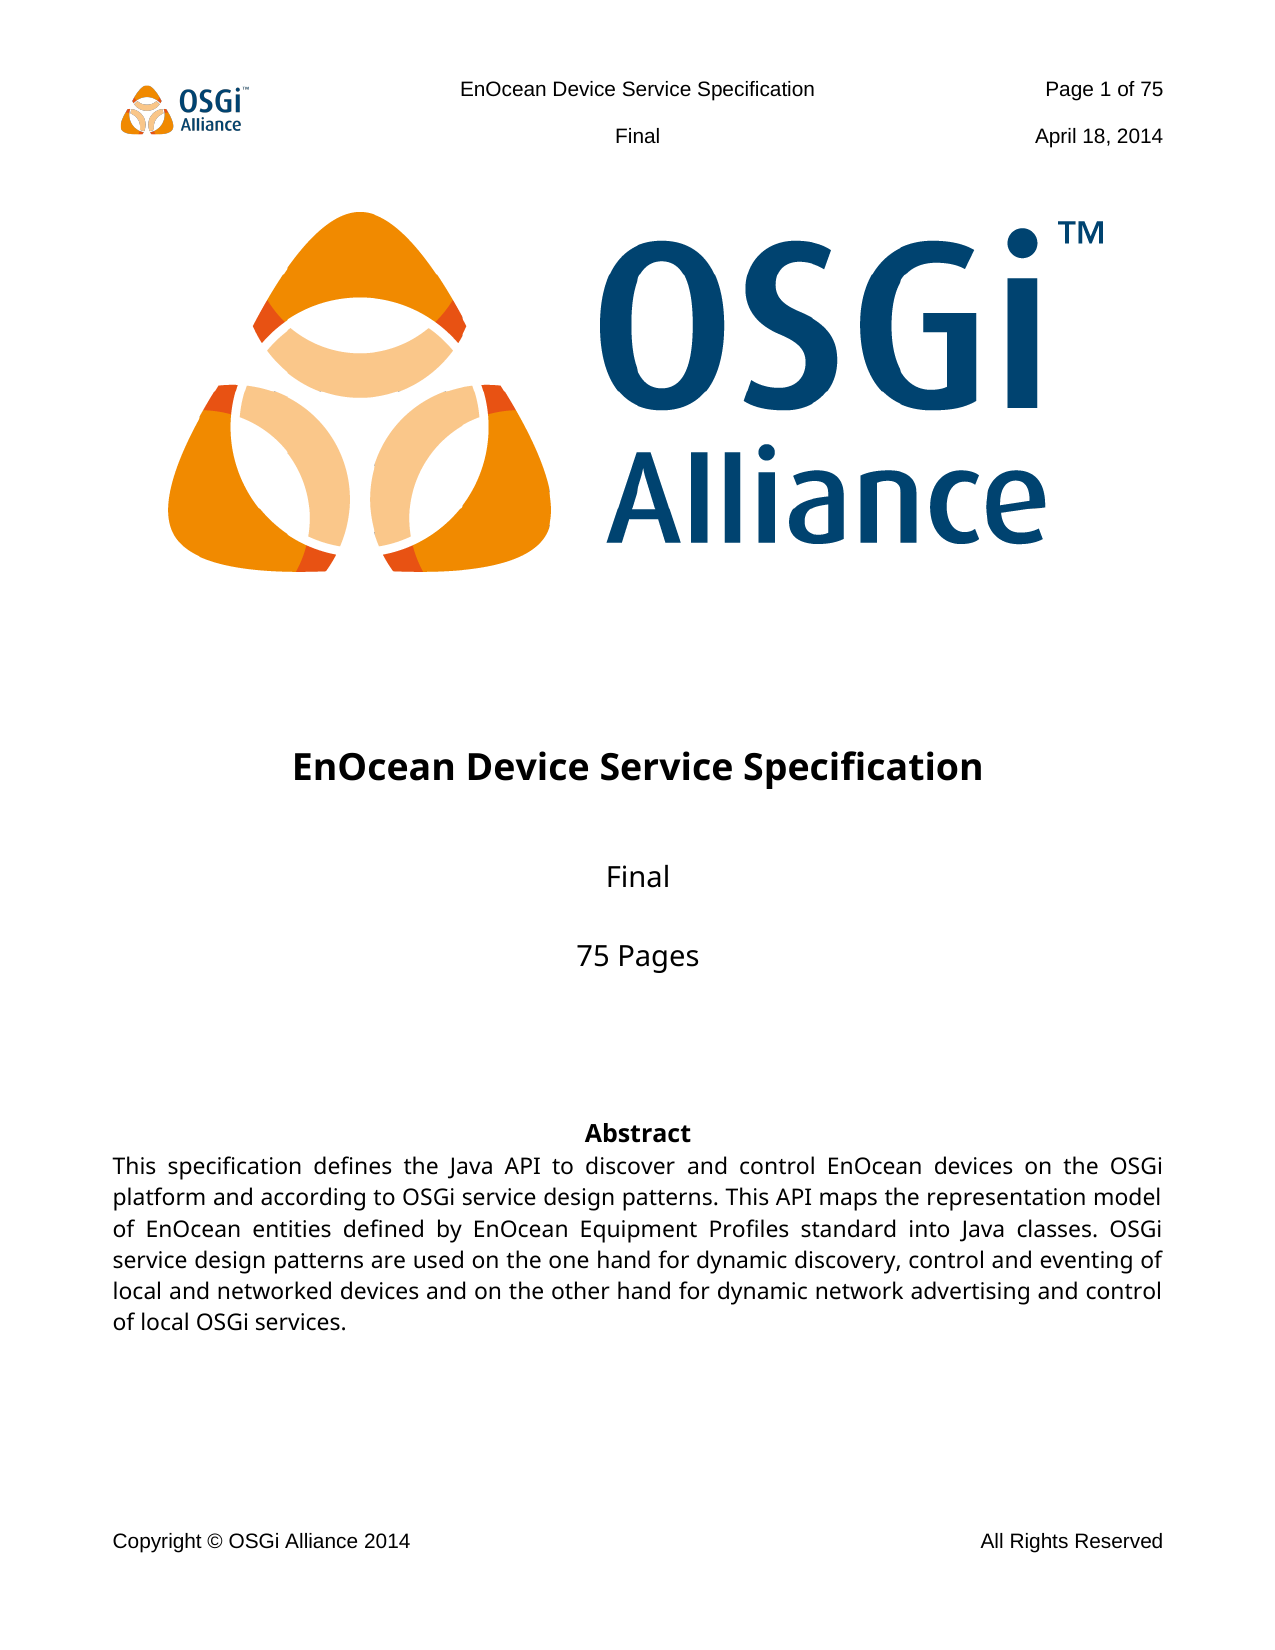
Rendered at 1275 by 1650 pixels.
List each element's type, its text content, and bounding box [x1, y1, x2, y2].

text This specification defines the Java API to discover and control EnOcean devices on the OSGi platform and according to OSGi service design patterns. This API maps the representation model of EnOcean entities defined by EnOcean Equipment Profiles standard into Java classes. OSGi service design patterns are used on the one hand for dynamic discovery, control and eventing of local and networked devices and on the other hand for dynamic network advertising and control of local OSGi services. [112, 1150, 1163, 1338]
text Abstract [112, 1116, 1163, 1150]
title Final 71 Pages [112, 856, 1163, 975]
picture [113, 78, 257, 142]
picture [112, 158, 1163, 626]
title EnOcean Device Service Specification [112, 741, 1163, 792]
